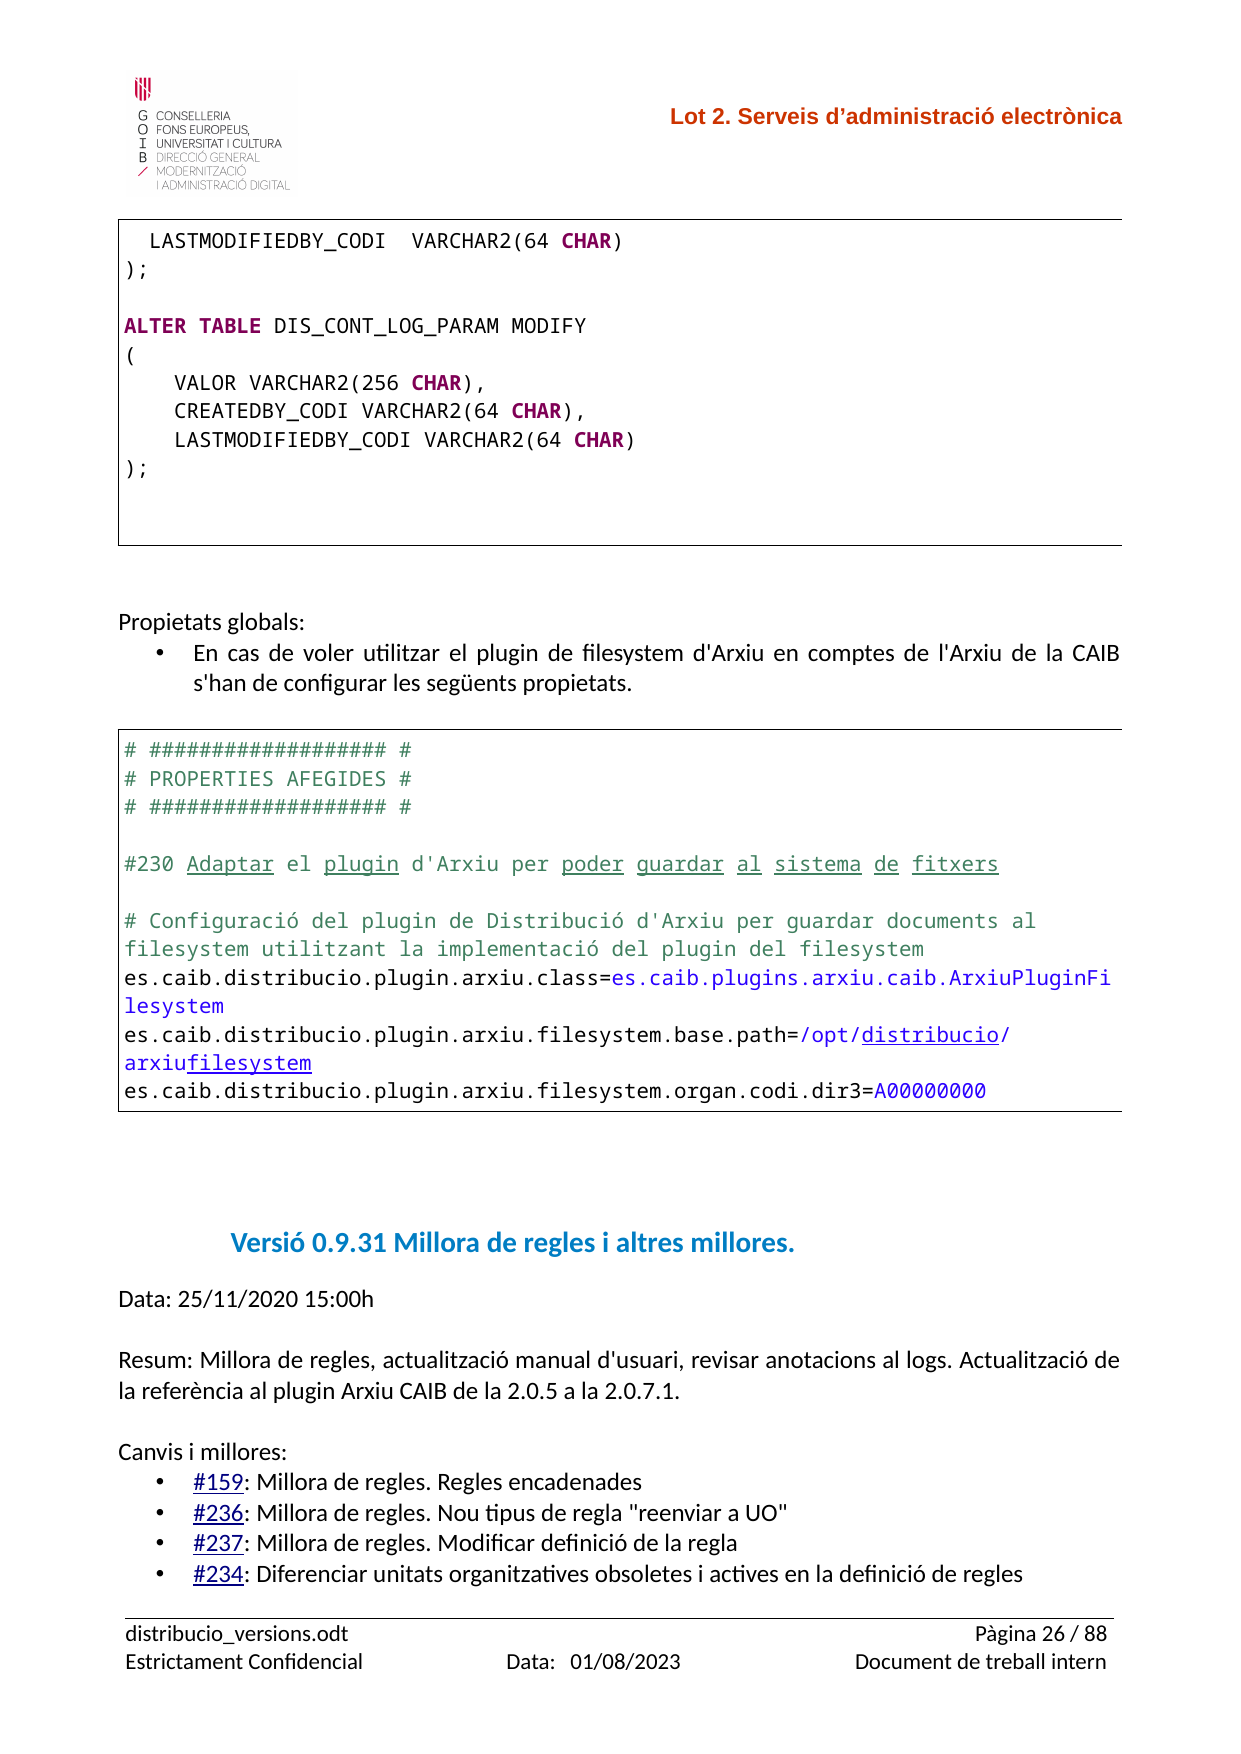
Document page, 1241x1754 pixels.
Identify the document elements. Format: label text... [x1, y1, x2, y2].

text Data: 25/11/2020 15:00h [118, 1283, 1122, 1314]
subtitle Versió 0.9.31 Millora de regles i altres millores. [153, 1224, 1122, 1260]
picture [126, 70, 299, 197]
text Resum: Millora de regles, actualització manual d'usuari, revisar anotacions al logs. Actualització de la referència al plugin Arxiu CAIB de la 2.0.5 a la 2.0.7.1. [118, 1344, 1122, 1405]
text Canvis i millores: [118, 1436, 1122, 1466]
table_header LASTMODIFIEDBY_CODI VARCHAR2(64 CHAR) ); ALTER TABLE DIS_CONT_LOG_PARAM MODIFY ( VALOR VARCHAR2(256 CHAR), CREATEDBY_CODI VARCHAR2(64 CHAR), LASTMODIFIEDBY_CODI VARCHAR2(64 CHAR) ); [119, 220, 1122, 544]
list #236: Millora de regles. Nou tipus de regla "reenviar a UO" [156, 1497, 1122, 1527]
list En cas de voler utilitzar el plugin de filesystem d'Arxiu en comptes de l'Arxiu de la CAIB s'han de configurar les següents propietats. [156, 637, 1122, 698]
table_header # ################### # # PROPERTIES AFEGIDES # # ################### # #230 Adaptar el plugin d'Arxiu per poder guardar al sistema de fitxers # Configuració del plugin de Distribució d'Arxiu per guardar documents al filesystem utilitzant la implementació del plugin del filesystem es.caib.distribucio.plugin.arxiu.class=es.caib.plugins.arxiu.caib.ArxiuPluginFilesystem es.caib.distribucio.plugin.arxiu.filesystem.base.path=/opt/distribucio/arxiufilesystem es.caib.distribucio.plugin.arxiu.filesystem.organ.codi.dir3=A00000000 [119, 730, 1122, 1111]
list #159: Millora de regles. Regles encadenades [156, 1466, 1122, 1497]
list #234: Diferenciar unitats organitzatives obsoletes i actives en la definició de regles [156, 1558, 1122, 1588]
text Propietats globals: [118, 607, 1122, 637]
list #237: Millora de regles. Modificar definició de la regla [156, 1527, 1122, 1558]
